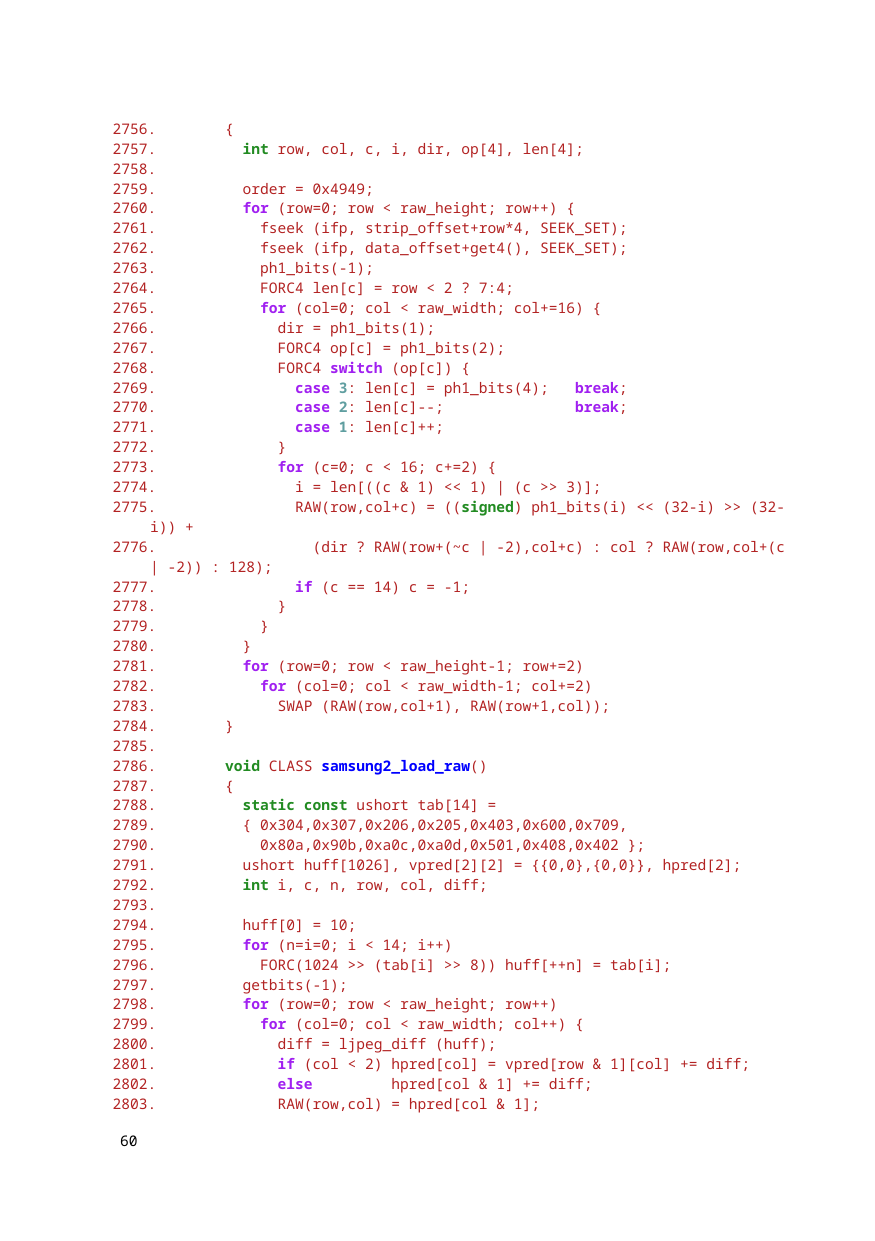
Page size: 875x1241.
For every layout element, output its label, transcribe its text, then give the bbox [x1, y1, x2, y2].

list (dir ? RAW(row+(~c | -2),col+c) : col ? RAW(row,col+(c | -2)) : 128); [112, 537, 799, 576]
list } [112, 636, 799, 656]
list order = 0x4949; [112, 178, 799, 198]
list FORC4 len[c] = row < 2 ? 7:4; [112, 278, 799, 298]
list if (c == 14) c = -1; [112, 576, 799, 596]
list } [112, 596, 799, 616]
list { 0x304,0x307,0x206,0x205,0x403,0x600,0x709, [112, 815, 799, 835]
list int row, col, c, i, dir, op[4], len[4]; [112, 139, 799, 158]
list fseek (ifp, strip_offset+row*4, SEEK_SET); [112, 218, 799, 238]
list case 3: len[c] = ph1_bits(4); break; [112, 377, 799, 397]
list } [112, 437, 799, 457]
list FORC4 op[c] = ph1_bits(2); [112, 338, 799, 357]
list SWAP (RAW(row,col+1), RAW(row+1,col)); [112, 696, 799, 716]
list { [112, 775, 799, 795]
list for (row=0; row < raw_height; row++) { [112, 198, 799, 218]
list for (n=i=0; i < 14; i++) [112, 934, 799, 954]
list int i, c, n, row, col, diff; [112, 875, 799, 895]
list dir = ph1_bits(1); [112, 318, 799, 338]
list { [112, 119, 799, 139]
list case 1: len[c]++; [112, 417, 799, 437]
list void CLASS samsung2_load_raw() [112, 755, 799, 775]
list for (c=0; c < 16; c+=2) { [112, 457, 799, 477]
list for (col=0; col < raw_width; col++) { [112, 1014, 799, 1034]
list for (row=0; row < raw_height; row++) [112, 994, 799, 1014]
list for (col=0; col < raw_width; col+=16) { [112, 298, 799, 318]
list RAW(row,col+c) = ((signed) ph1_bits(i) << (32-i) >> (32-i)) + [112, 497, 799, 537]
list for (col=0; col < raw_width-1; col+=2) [112, 676, 799, 696]
list FORC4 switch (op[c]) { [112, 357, 799, 377]
list fseek (ifp, data_offset+get4(), SEEK_SET); [112, 238, 799, 258]
list FORC(1024 >> (tab[i] >> 8)) huff[++n] = tab[i]; [112, 954, 799, 974]
list 0x80a,0x90b,0xa0c,0xa0d,0x501,0x408,0x402 }; [112, 835, 799, 855]
list for (row=0; row < raw_height-1; row+=2) [112, 656, 799, 676]
list if (col < 2) hpred[col] = vpred[row & 1][col] += diff; [112, 1054, 799, 1074]
list ph1_bits(-1); [112, 258, 799, 278]
list ushort huff[1026], vpred[2][2] = {{0,0},{0,0}}, hpred[2]; [112, 855, 799, 875]
list static const ushort tab[14] = [112, 795, 799, 815]
list } [112, 716, 799, 736]
list diff = ljpeg_diff (huff); [112, 1034, 799, 1054]
list getbits(-1); [112, 974, 799, 994]
list i = len[((c & 1) << 1) | (c >> 3)]; [112, 477, 799, 497]
list case 2: len[c]--; break; [112, 397, 799, 417]
list } [112, 616, 799, 636]
list else hpred[col & 1] += diff; [112, 1074, 799, 1094]
list RAW(row,col) = hpred[col & 1]; [112, 1094, 799, 1113]
list huff[0] = 10; [112, 914, 799, 934]
